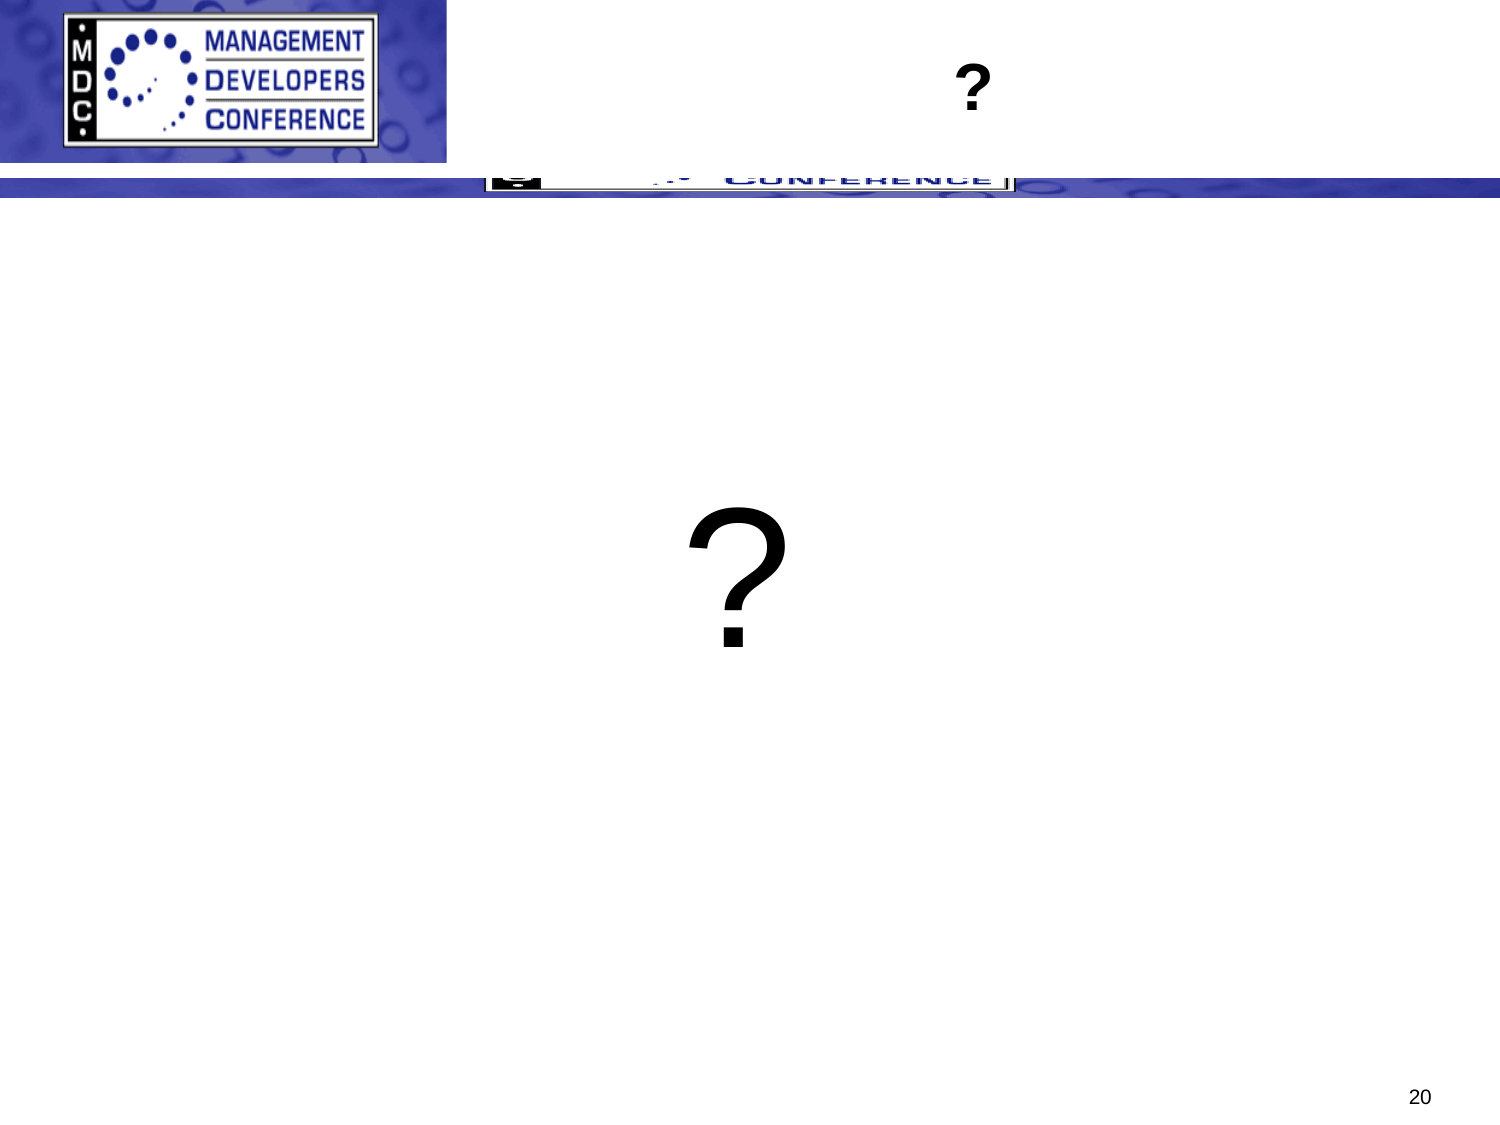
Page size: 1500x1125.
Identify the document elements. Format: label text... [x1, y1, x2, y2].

title ? [447, 0, 1500, 176]
list ? [42, 226, 1433, 1082]
picture [0, 0, 447, 163]
picture [0, 178, 1500, 198]
